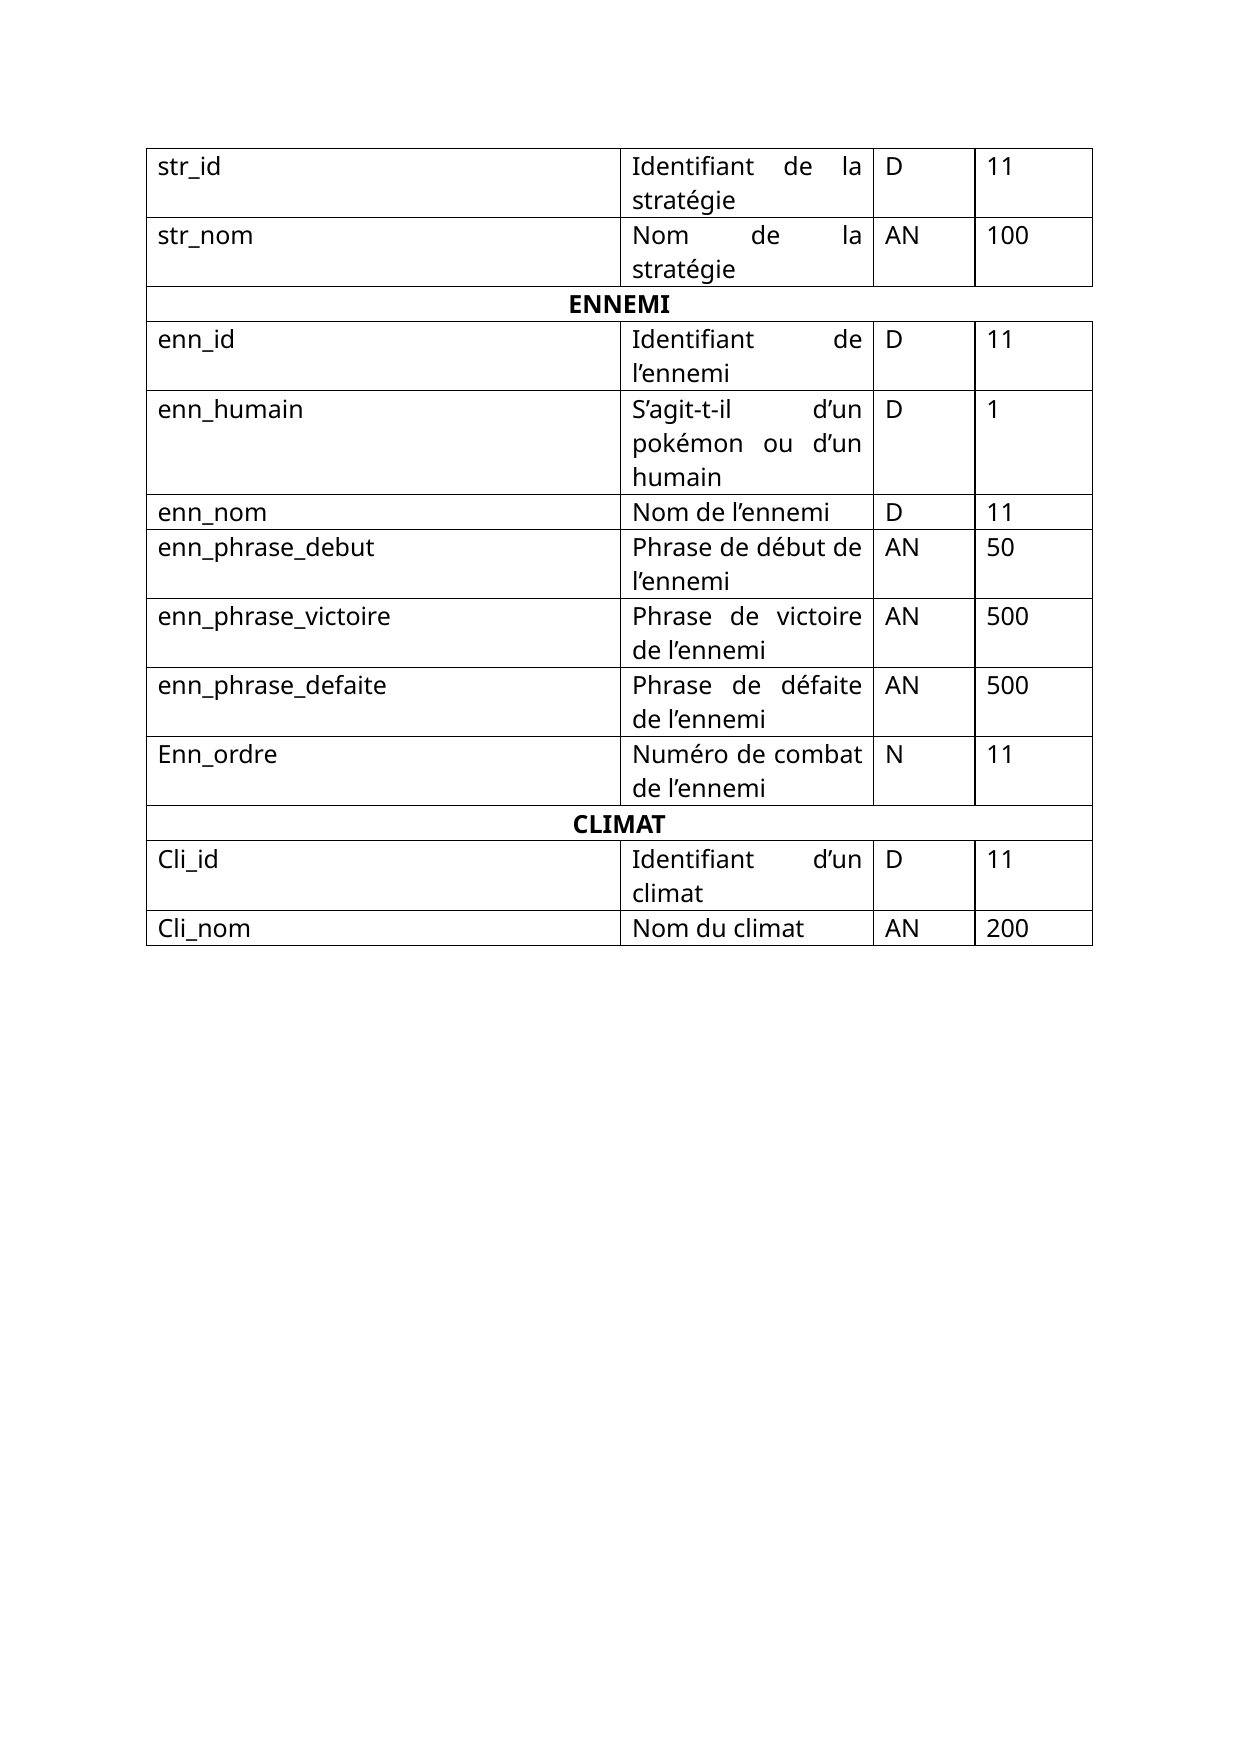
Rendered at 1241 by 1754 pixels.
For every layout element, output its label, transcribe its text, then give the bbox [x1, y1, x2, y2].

table_cell Phrase de défaite de l’ennemi [621, 668, 873, 736]
table_cell enn_nom [147, 495, 620, 528]
table_cell AN [874, 668, 974, 736]
table_cell Nom de l’ennemi [621, 495, 873, 528]
table_cell Cli_nom [147, 911, 620, 944]
table_cell 500 [976, 599, 1092, 667]
table_cell Identifiant de l’ennemi [621, 322, 873, 390]
table_cell D [874, 495, 974, 528]
table_cell 11 [976, 841, 1092, 909]
table_cell Identifiant d’un climat [621, 841, 873, 909]
table_cell 11 [976, 495, 1092, 528]
table_cell 500 [976, 668, 1092, 736]
table_cell Cli_id [147, 841, 620, 909]
table_cell Nom de la stratégie [621, 218, 873, 286]
table_cell str_id [147, 149, 620, 217]
table_cell 11 [976, 149, 1092, 217]
table_cell S’agit-t-il d’un pokémon ou d’un humain [621, 391, 873, 493]
table_cell N [874, 737, 974, 805]
table_cell 50 [976, 530, 1092, 598]
table_cell 11 [976, 737, 1092, 805]
table_cell 1 [976, 391, 1092, 493]
table_cell AN [874, 911, 974, 944]
table_cell D [874, 322, 974, 390]
table_cell enn_id [147, 322, 620, 390]
table_cell 100 [976, 218, 1092, 286]
table_cell 11 [976, 322, 1092, 390]
table_cell enn_phrase_debut [147, 530, 620, 598]
table_cell AN [874, 530, 974, 598]
table_cell enn_phrase_defaite [147, 668, 620, 736]
table_cell str_nom [147, 218, 620, 286]
table_cell Identifiant de la stratégie [621, 149, 873, 217]
table_cell D [874, 841, 974, 909]
table_cell enn_humain [147, 391, 620, 493]
table_cell 200 [976, 911, 1092, 944]
table_cell Numéro de combat de l’ennemi [621, 737, 873, 805]
table_cell Enn_ordre [147, 737, 620, 805]
table_cell Nom du climat [621, 911, 873, 944]
table_cell enn_phrase_victoire [147, 599, 620, 667]
table_cell AN [874, 218, 974, 286]
table_cell CLIMAT [147, 806, 1092, 840]
table_cell D [874, 391, 974, 493]
table_cell AN [874, 599, 974, 667]
table_cell ENNEMI [147, 287, 1092, 321]
table_cell Phrase de victoire de l’ennemi [621, 599, 873, 667]
table_cell Phrase de début de l’ennemi [621, 530, 873, 598]
table_cell D [874, 149, 974, 217]
